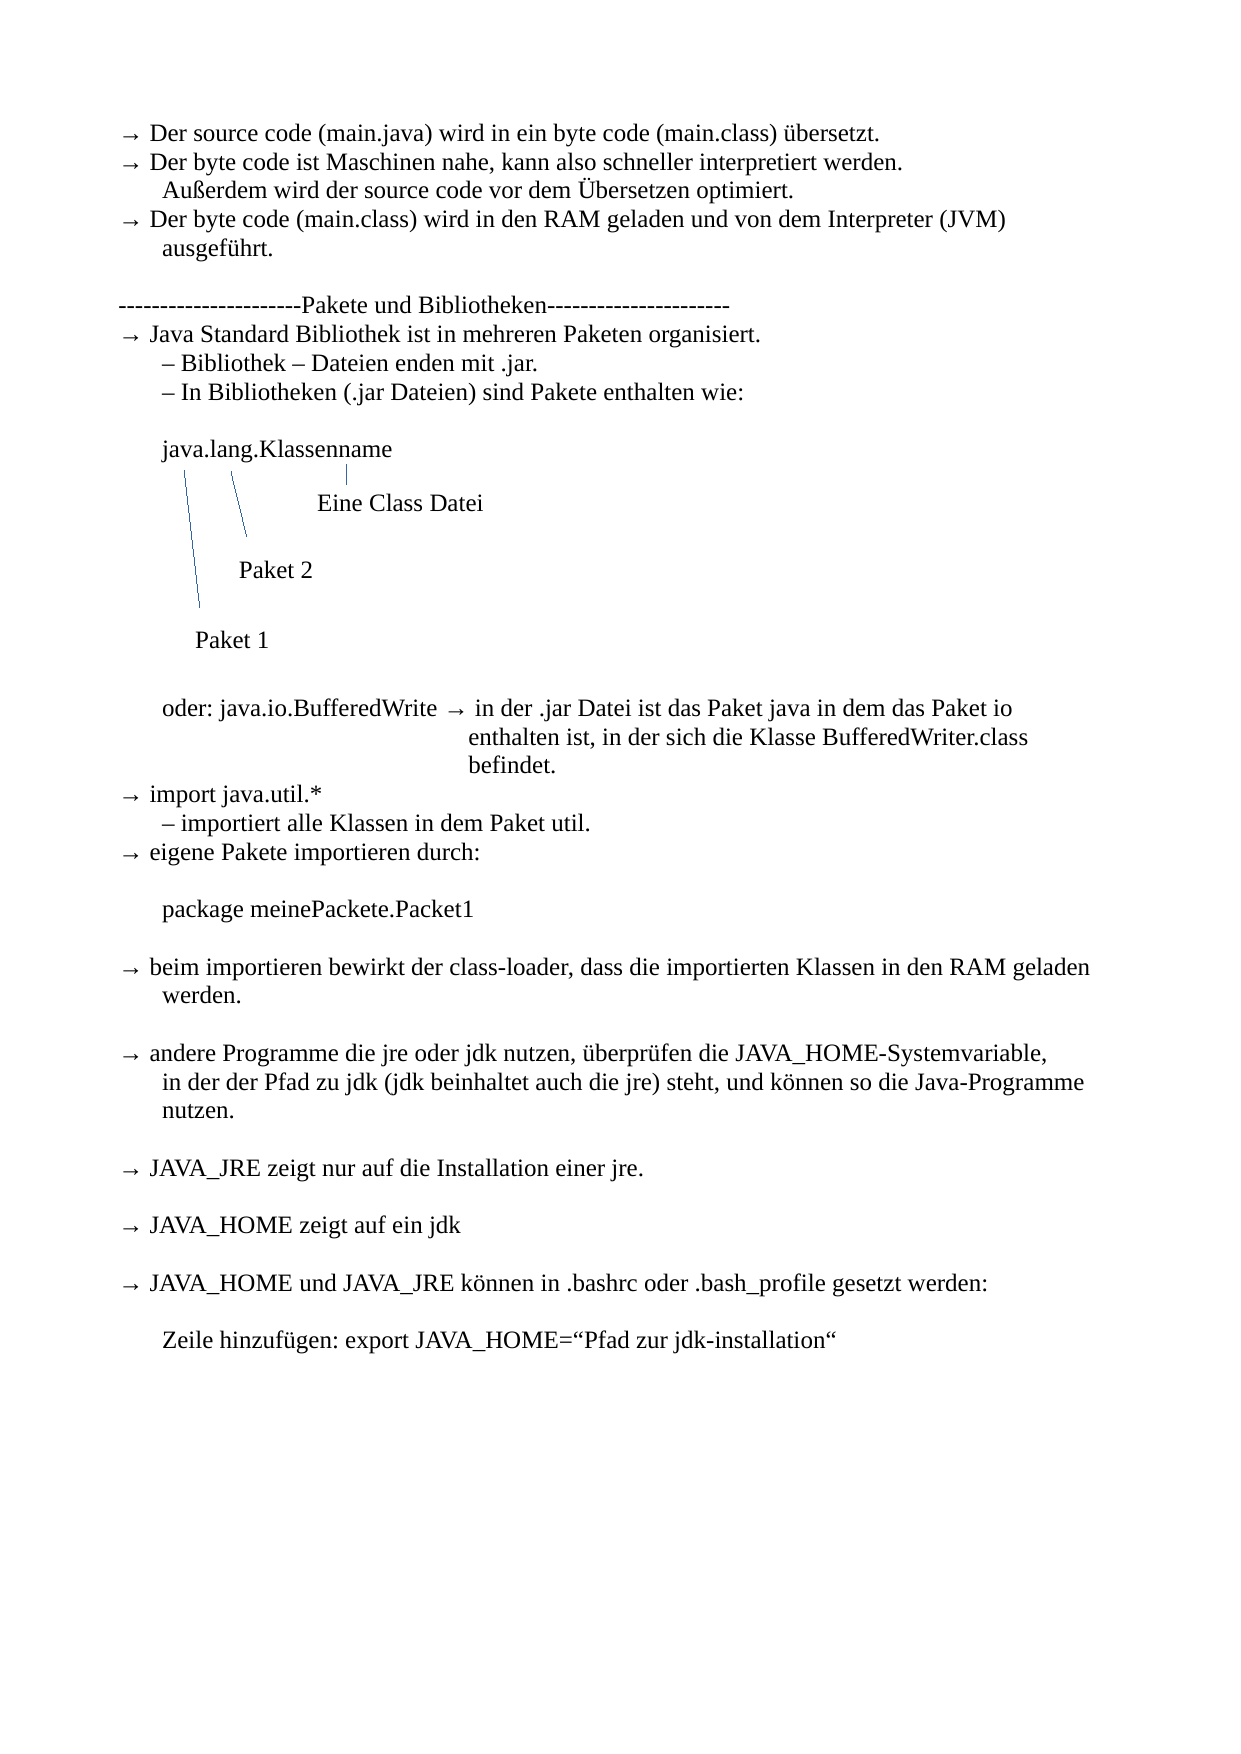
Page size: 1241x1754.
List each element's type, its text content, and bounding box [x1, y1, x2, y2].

text → beim importieren bewirkt der class-loader, dass die importierten Klassen in den RAM geladen werden. [118, 952, 1122, 1009]
text in der der Pfad zu jdk (jdk beinhaltet auch die jre) steht, und können so die Java-Programme nutzen. [118, 1067, 1122, 1124]
text Außerdem wird der source code vor dem Übersetzen optimiert. [118, 176, 1122, 204]
text → Der source code (main.java) wird in ein byte code (main.class) übersetzt. [118, 118, 1122, 147]
text – In Bibliotheken (.jar Dateien) sind Pakete enthalten wie: [118, 377, 1122, 406]
text – Bibliothek – Dateien enden mit .jar. [118, 348, 1122, 377]
text → Java Standard Bibliothek ist in mehreren Paketen organisiert. [118, 319, 1122, 348]
text package meinePackete.Packet1 [118, 894, 1122, 923]
text → eigene Pakete importieren durch: [118, 837, 1122, 866]
text oder: java.io.BufferedWrite → in der .jar Datei ist das Paket java in dem das Paket io enthalten ist, in der sich die Klasse BufferedWriter.class befindet. [118, 693, 1122, 779]
text Zeile hinzufügen: export JAVA_HOME=“Pfad zur jdk-installation“ [118, 1326, 1122, 1354]
text java.lang.Klassenname [118, 434, 1122, 463]
text → andere Programme die jre oder jdk nutzen, überprüfen die JAVA_HOME-Systemvariable, [118, 1038, 1122, 1067]
text → JAVA_HOME zeigt auf ein jdk [118, 1211, 1122, 1239]
text → import java.util.* [118, 779, 1122, 808]
text → Der byte code ist Maschinen nahe, kann also schneller interpretiert werden. [118, 147, 1122, 176]
text → JAVA_HOME und JAVA_JRE können in .bashrc oder .bash_profile gesetzt werden: [118, 1268, 1122, 1297]
text ----------------------Pakete und Bibliotheken---------------------- [118, 291, 1122, 319]
text → JAVA_JRE zeigt nur auf die Installation einer jre. [118, 1153, 1122, 1182]
text – importiert alle Klassen in dem Paket util. [118, 808, 1122, 837]
text → Der byte code (main.class) wird in den RAM geladen und von dem Interpreter (JVM) ausgeführt. [118, 204, 1122, 262]
